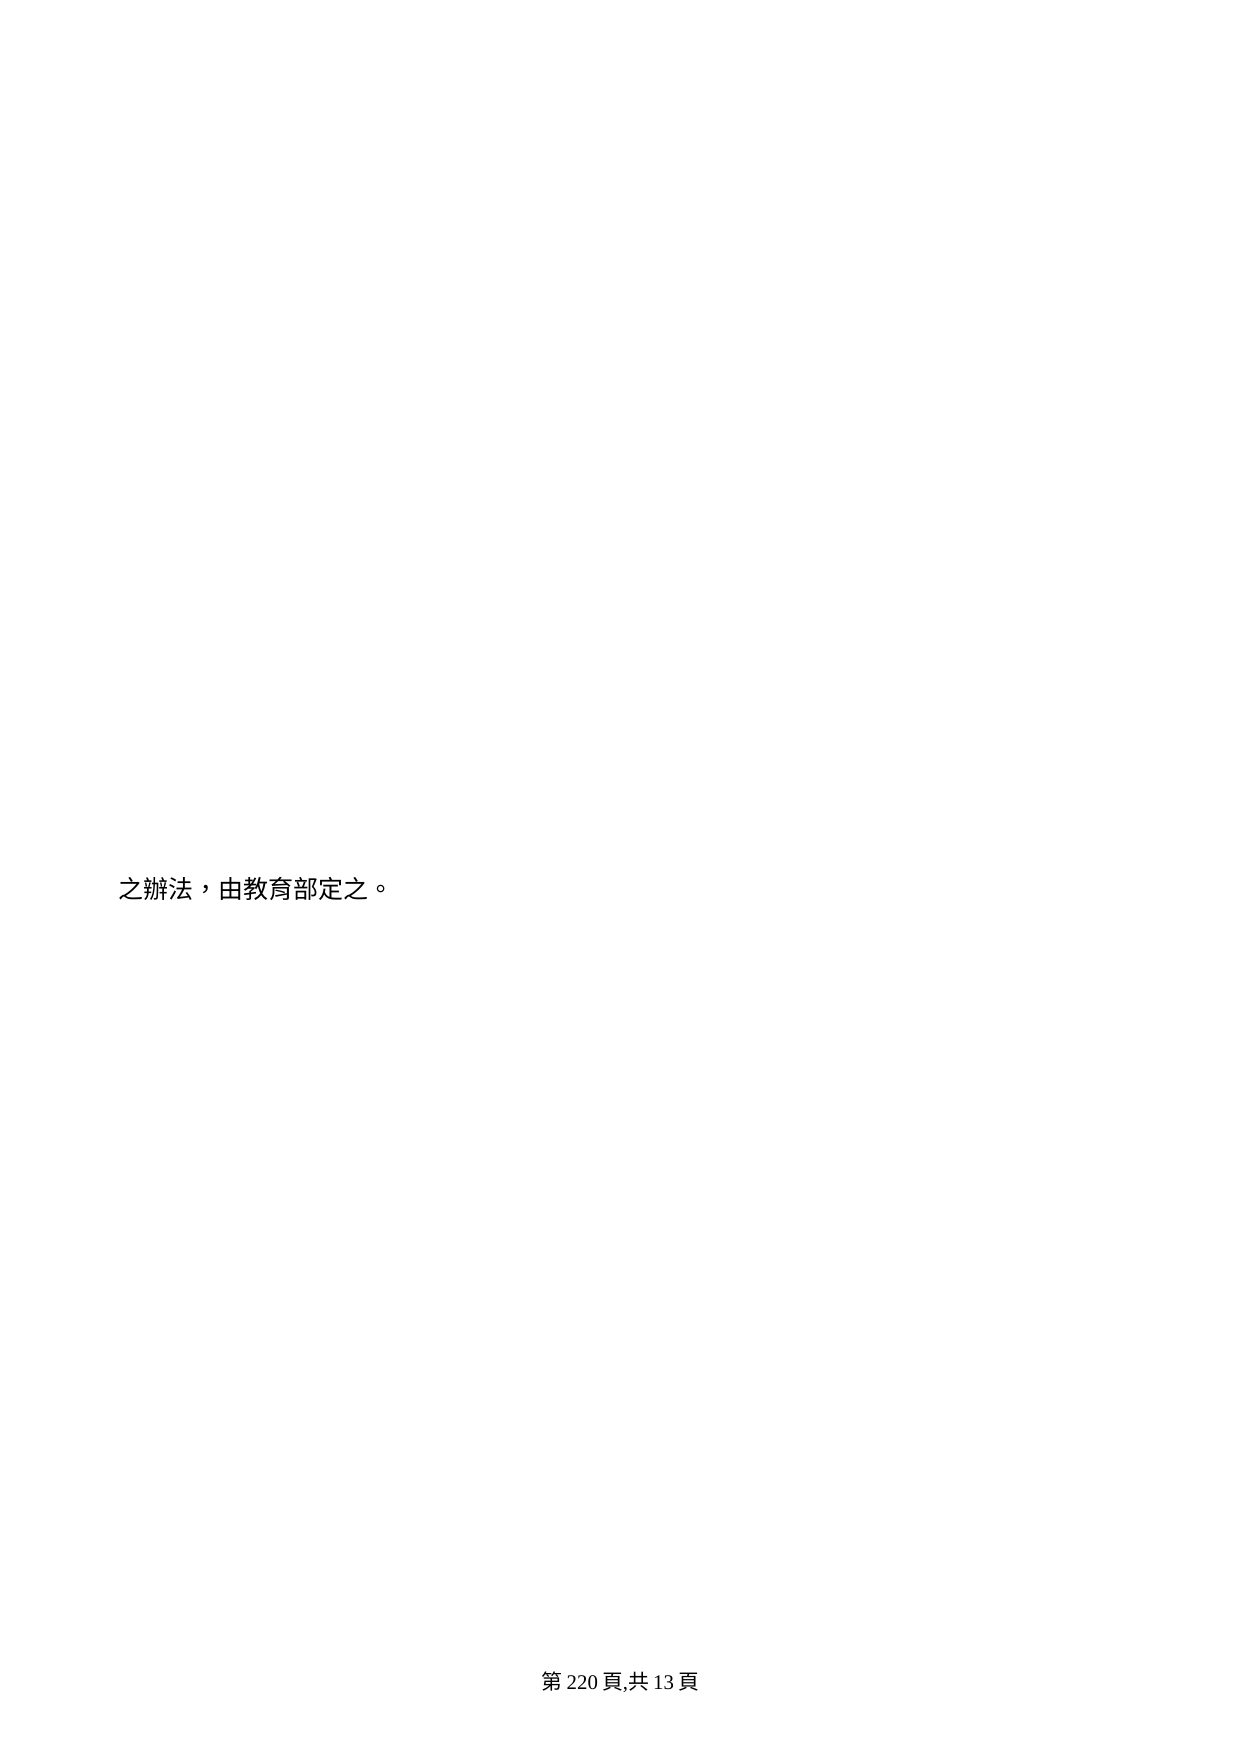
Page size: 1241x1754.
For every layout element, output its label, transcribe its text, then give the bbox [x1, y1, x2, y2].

text 之辦法，由教育部定之。 [118, 846, 1122, 908]
